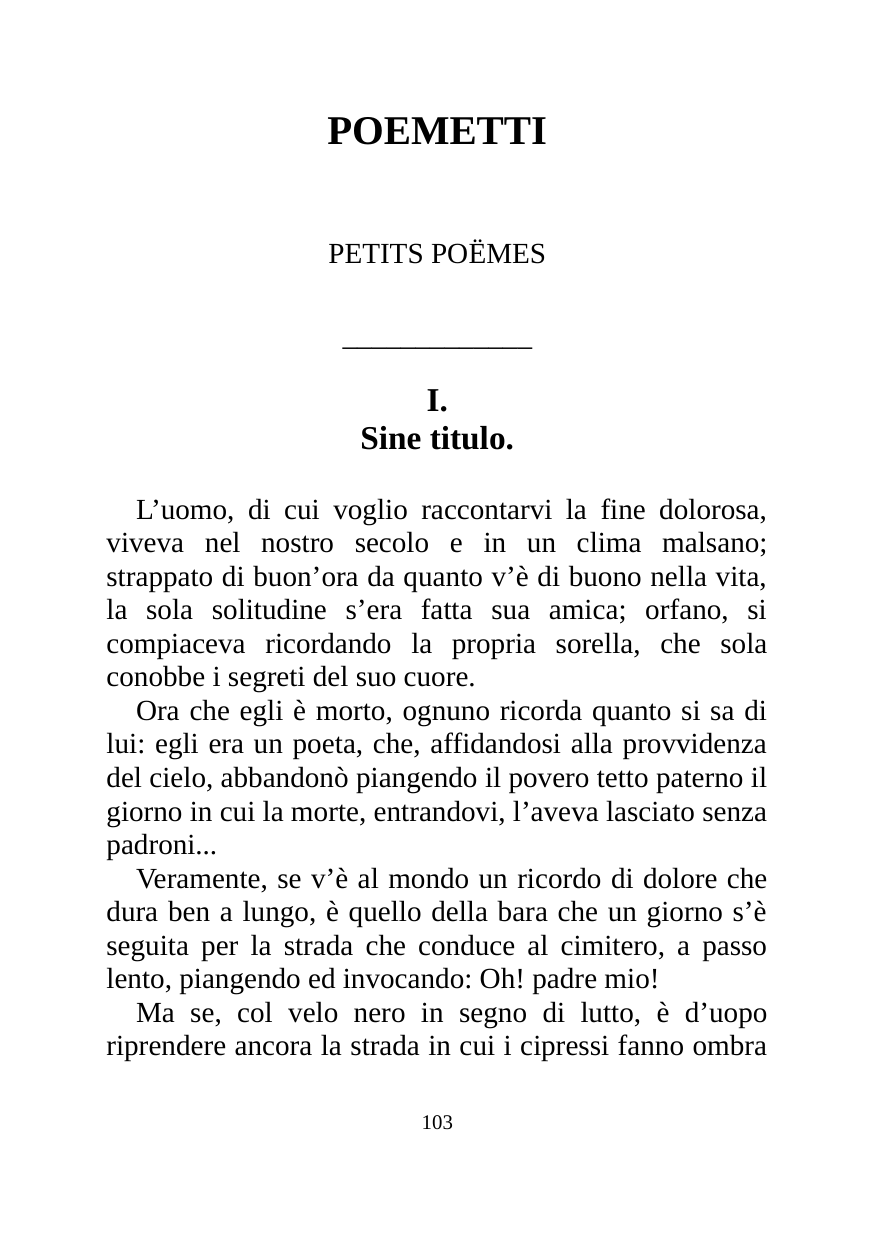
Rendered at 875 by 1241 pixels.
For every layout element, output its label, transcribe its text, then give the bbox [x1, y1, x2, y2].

text ––––––––––––– [106, 328, 768, 362]
subtitle POEMETTI [106, 106, 768, 153]
text Ora che egli è morto, ognuno ricorda quanto si sa di lui: egli era un poeta, che, affidandosi alla provvidenza del cielo, abbandonò piangendo il povero tetto paterno il giorno in cui la morte, entrandovi, l’aveva lasciato senza padroni... [106, 693, 768, 861]
text L’uomo, di cui voglio raccontarvi la fine dolorosa, viveva nel nostro secolo e in un clima malsano; strappato di buon’ora da quanto v’è di buono nella vita, la sola solitudine s’era fatta sua amica; orfano, si compiaceva ricordando la propria sorella, che sola conobbe i segreti del suo cuore. [106, 492, 768, 693]
text Ma se, col velo nero in segno di lutto, è d’uopo riprendere ancora la strada in cui i cipressi fanno ombra [106, 995, 768, 1062]
subtitle I. Sine titulo. [106, 380, 768, 456]
text PETITS POËMES [106, 236, 768, 269]
text Veramente, se v’è al mondo un ricordo di dolore che dura ben a lungo, è quello della bara che un giorno s’è seguita per la strada che conduce al cimitero, a passo lento, piangendo ed invocando: Oh! padre mio! [106, 861, 768, 995]
